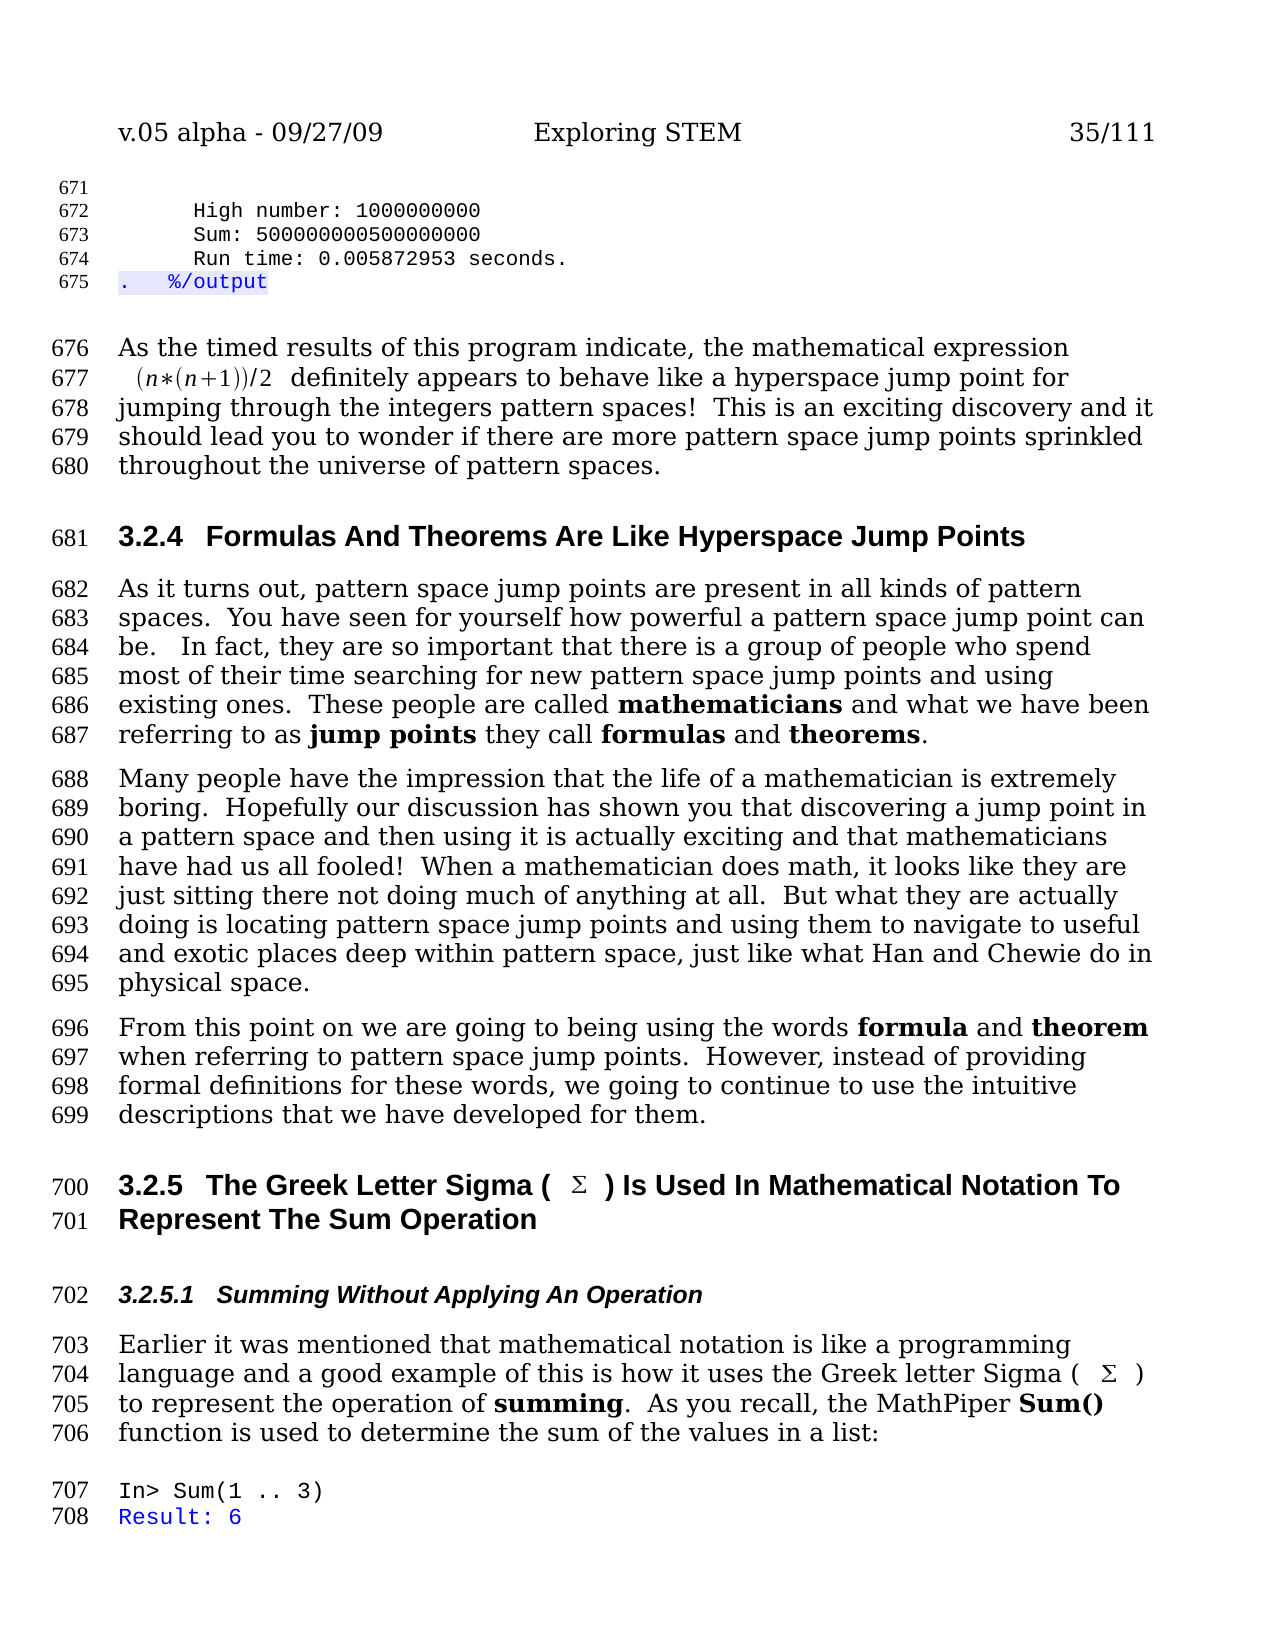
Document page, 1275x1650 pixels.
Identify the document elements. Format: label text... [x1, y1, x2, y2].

subtitle Summing Without Applying An Operation [118, 1281, 1157, 1309]
text . %/output [118, 271, 1157, 295]
text As it turns out, pattern space jump points are present in all kinds of pattern spaces. You have seen for yourself how powerful a pattern space jump point can be. In fact, they are so important that there is a group of people who spend most of their time searching for new pattern space jump points and using existing ones. These people are called mathematicians and what we have been referring to as jump points they call formulas and theorems. [118, 574, 1157, 749]
text From this point on we are going to being using the words formula and theorem when referring to pattern space jump points. However, instead of providing formal definitions for these words, we going to continue to use the intuitive descriptions that we have developed for them. [118, 1012, 1157, 1129]
subtitle The Greek Letter Sigma () Is Used In Mathematical Notation To Represent The Sum Operation [118, 1168, 1157, 1236]
text High number: 1000000000 [118, 200, 1157, 224]
text As the timed results of this program indicate, the mathematical expressiondefinitely appears to behave like a hyperspace jump point for jumping through the integers pattern spaces! This is an exciting discovery and it should lead you to wonder if there are more pattern space jump points sprinkled throughout the universe of pattern spaces. [118, 333, 1157, 480]
subtitle Formulas And Theorems Are Like Hyperspace Jump Points [118, 519, 1157, 553]
text Many people have the impression that the life of a mathematician is extremely boring. Hopefully our discussion has shown you that discovering a jump point in a pattern space and then using it is actually exciting and that mathematicians have had us all fooled! When a mathematician does math, it looks like they are just sitting there not doing much of anything at all. But what they are actually doing is locating pattern space jump points and using them to navigate to useful and exotic places deep within pattern space, just like what Han and Chewie do in physical space. [118, 764, 1157, 997]
text Run time: 0.005872953 seconds. [118, 248, 1157, 271]
text Earlier it was mentioned that mathematical notation is like a programming language and a good example of this is how it uses the Greek letter Sigma () to represent the operation of summing. As you recall, the MathPiper Sum() function is used to determine the sum of the values in a list: [118, 1330, 1157, 1447]
text Result: 6 [118, 1505, 1157, 1531]
text In> Sum(1 .. 3) [118, 1479, 1157, 1505]
text Sum: 500000000500000000 [118, 224, 1157, 248]
